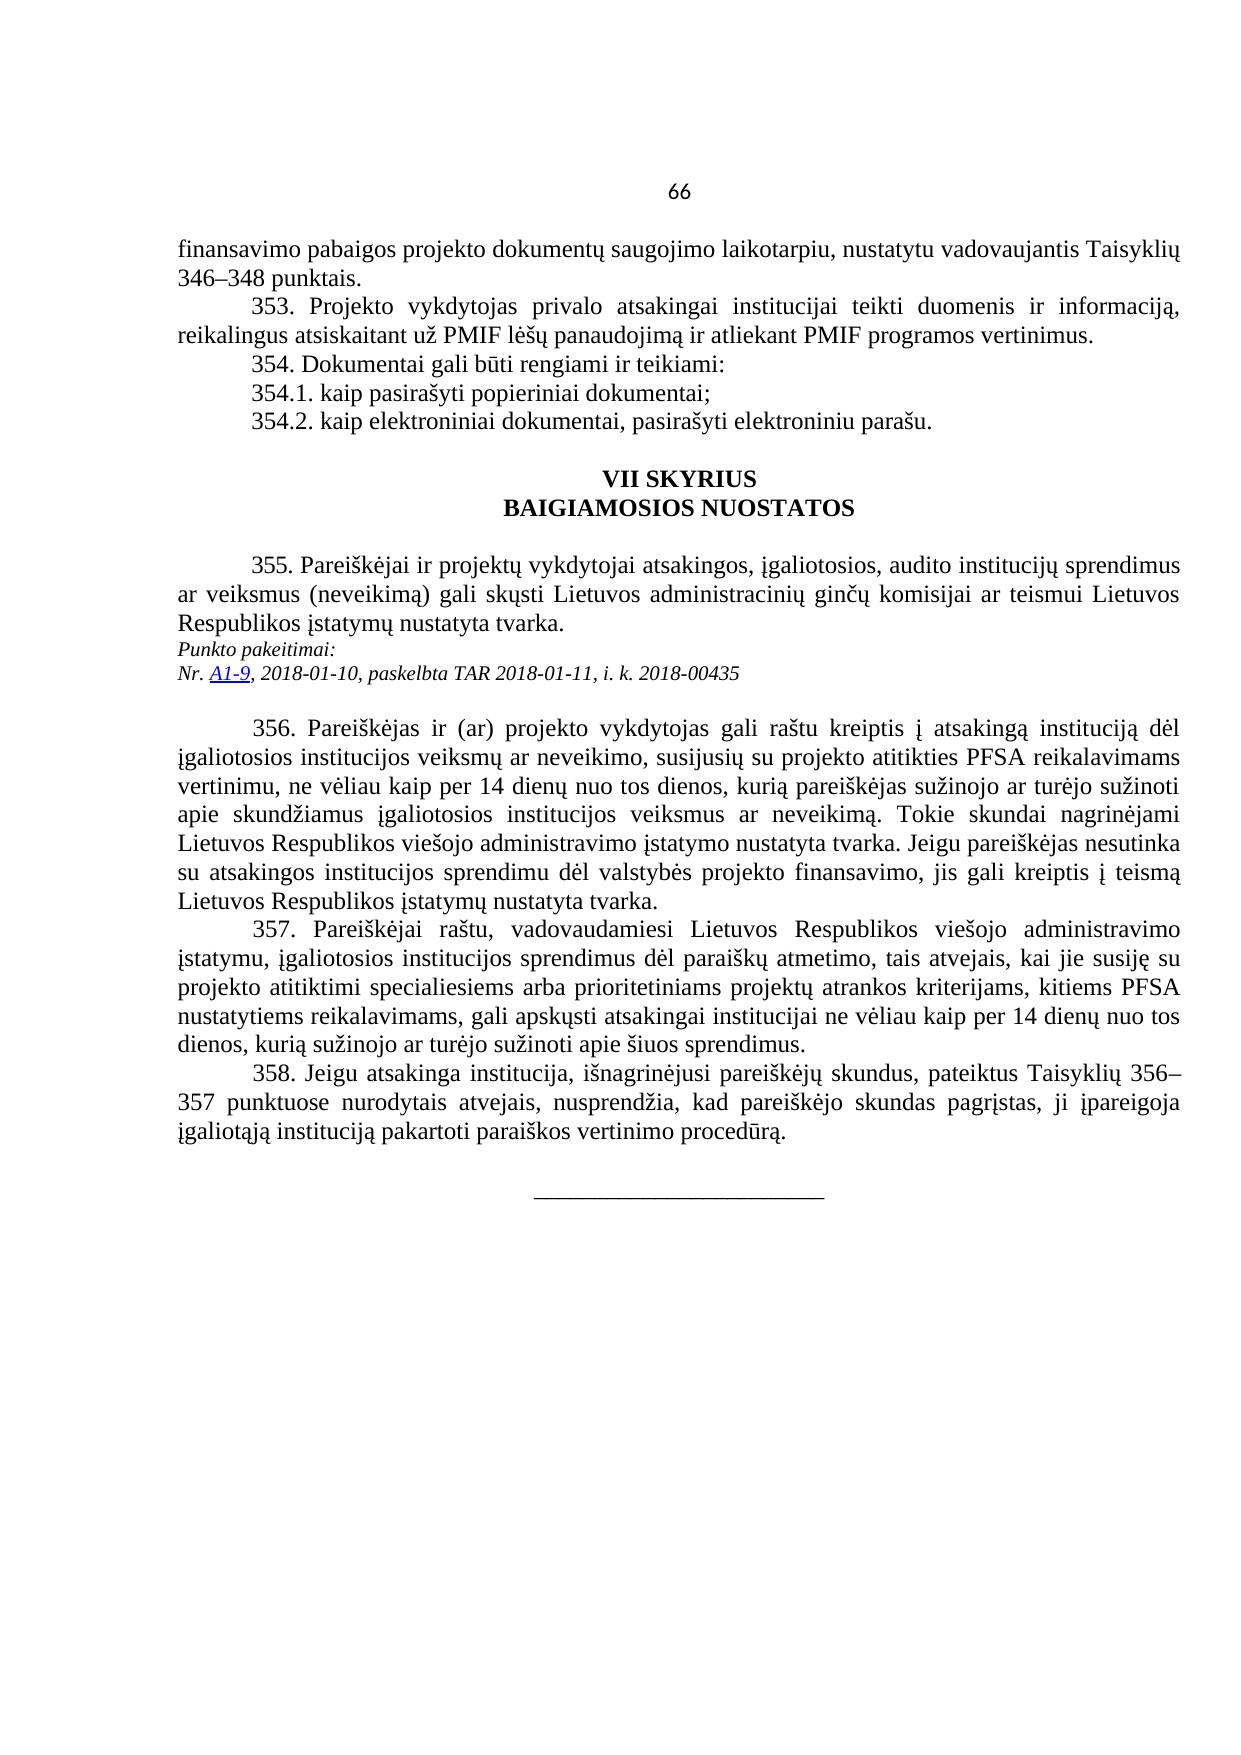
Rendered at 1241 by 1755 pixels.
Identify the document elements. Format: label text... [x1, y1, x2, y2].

text 354. Dokumentai gali būti rengiami ir teikiami: [177, 349, 1181, 378]
text Punkto pakeitimai: [177, 636, 1181, 661]
text 353. Projekto vykdytojas privalo atsakingai institucijai teikti duomenis ir informaciją, reikalingus atsiskaitant už PMIF lėšų panaudojimą ir atliekant PMIF programos vertinimus. [177, 291, 1181, 349]
text 358. Jeigu atsakinga institucija, išnagrinėjusi pareiškėjų skundus, pateiktus Taisyklių 356–357 punktuose nurodytais atvejais, nusprendžia, kad pareiškėjo skundas pagrįstas, ji įpareigoja įgaliotąją instituciją pakartoti paraiškos vertinimo procedūrą. [177, 1058, 1181, 1144]
text 357. Pareiškėjai raštu, vadovaudamiesi Lietuvos Respublikos viešojo administravimo įstatymu, įgaliotosios institucijos sprendimus dėl paraiškų atmetimo, tais atvejais, kai jie susiję su projekto atitiktimi specialiesiems arba prioritetiniams projektų atrankos kriterijams, kitiems PFSA nustatytiems reikalavimams, gali apskųsti atsakingai institucijai ne vėliau kaip per 14 dienų nuo tos dienos, kurią sužinojo ar turėjo sužinoti apie šiuos sprendimus. [177, 914, 1181, 1058]
text ________________________ [177, 1173, 1181, 1202]
text BAIGIAMOSIOS NUOSTATOS [177, 493, 1181, 521]
text 356. Pareiškėjas ir (ar) projekto vykdytojas gali raštu kreiptis į atsakingą instituciją dėl įgaliotosios institucijos veiksmų ar neveikimo, susijusių su projekto atitikties PFSA reikalavimams vertinimu, ne vėliau kaip per 14 dienų nuo tos dienos, kurią pareiškėjas sužinojo ar turėjo sužinoti apie skundžiamus įgaliotosios institucijos veiksmus ar neveikimą. Tokie skundai nagrinėjami Lietuvos Respublikos viešojo administravimo įstatymo nustatyta tvarka. Jeigu pareiškėjas nesutinka su atsakingos institucijos sprendimu dėl valstybės projekto finansavimo, jis gali kreiptis į teismą Lietuvos Respublikos įstatymų nustatyta tvarka. [177, 713, 1181, 914]
text finansavimo pabaigos projekto dokumentų saugojimo laikotarpiu, nustatytu vadovaujantis Taisyklių 346–348 punktais. [177, 234, 1181, 291]
text 354.2. kaip elektroniniai dokumentai, pasirašyti elektroniniu parašu. [177, 406, 1181, 435]
text 355. Pareiškėjai ir projektų vykdytojai atsakingos, įgaliotosios, audito institucijų sprendimus ar veiksmus (neveikimą) gali skųsti Lietuvos administracinių ginčų komisijai ar teismui Lietuvos Respublikos įstatymų nustatyta tvarka. [177, 550, 1181, 636]
text 354.1. kaip pasirašyti popieriniai dokumentai; [177, 378, 1181, 406]
text VII SKYRIUS [177, 464, 1181, 493]
text Nr. A1-9, 2018-01-10, paskelbta TAR 2018-01-11, i. k. 2018-00435 [177, 661, 1181, 684]
